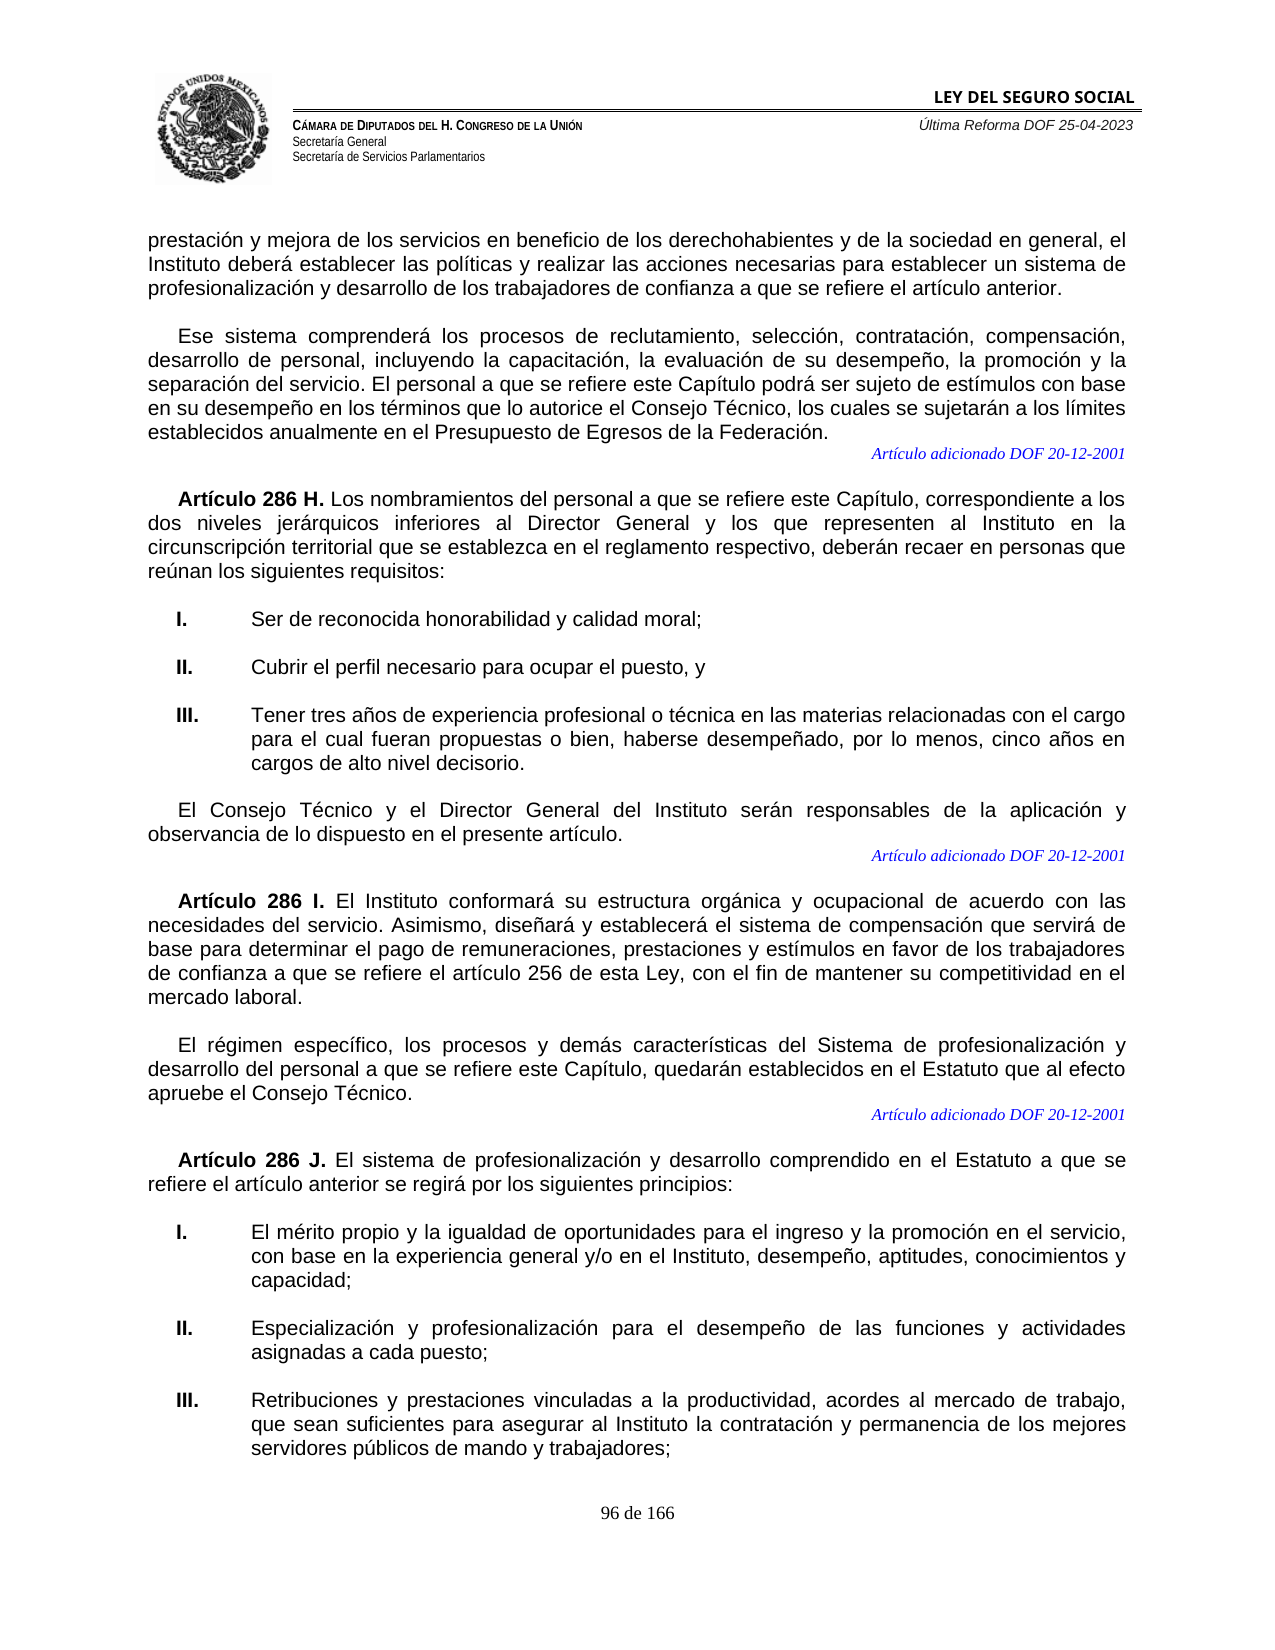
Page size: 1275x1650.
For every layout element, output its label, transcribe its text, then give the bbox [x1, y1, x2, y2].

text II. Especialización y profesionalización para el desempeño de las funciones y actividades asignadas a cada puesto; [176, 1316, 1127, 1364]
text II. Cubrir el perfil necesario para ocupar el puesto, y [176, 654, 1127, 678]
text Artículo 286 I. El Instituto conformará su estructura orgánica y ocupacional de acuerdo con las necesidades del servicio. Asimismo, diseñará y establecerá el sistema de compensación que servirá de base para determinar el pago de remuneraciones, prestaciones y estímulos en favor de los trabajadores de confianza a que se refiere el artículo 256 de esta Ley, con el fin de mantener su competitividad en el mercado laboral. [148, 889, 1127, 1009]
text El Consejo Técnico y el Director General del Instituto serán responsables de la aplicación y observancia de lo dispuesto en el presente artículo. [148, 798, 1127, 846]
text prestación y mejora de los servicios en beneficio de los derechohabientes y de la sociedad en general, el Instituto deberá establecer las políticas y realizar las acciones necesarias para establecer un sistema de profesionalización y desarrollo de los trabajadores de confianza a que se refiere el artículo anterior. [148, 228, 1127, 300]
text III. Retribuciones y prestaciones vinculadas a la productividad, acordes al mercado de trabajo, que sean suficientes para asegurar al Instituto la contratación y permanencia de los mejores servidores públicos de mando y trabajadores; [176, 1388, 1127, 1459]
text I. El mérito propio y la igualdad de oportunidades para el ingreso y la promoción en el servicio, con base en la experiencia general y/o en el Instituto, desempeño, aptitudes, conocimientos y capacidad; [176, 1220, 1127, 1292]
text Artículo 286 J. El sistema de profesionalización y desarrollo comprendido en el Estatuto a que se refiere el artículo anterior se regirá por los siguientes principios: [148, 1148, 1127, 1196]
text I. Ser de reconocida honorabilidad y calidad moral; [176, 607, 1127, 631]
text Artículo adicionado DOF 20-12-2001 [148, 1105, 1127, 1124]
text Ese sistema comprenderá los procesos de reclutamiento, selección, contratación, compensación, desarrollo de personal, incluyendo la capacitación, la evaluación de su desempeño, la promoción y la separación del servicio. El personal a que se refiere este Capítulo podrá ser sujeto de estímulos con base en su desempeño en los términos que lo autorice el Consejo Técnico, los cuales se sujetarán a los límites establecidos anualmente en el Presupuesto de Egresos de la Federación. [148, 324, 1127, 444]
text Artículo 286 H. Los nombramientos del personal a que se refiere este Capítulo, correspondiente a los dos niveles jerárquicos inferiores al Director General y los que representen al Instituto en la circunscripción territorial que se establezca en el reglamento respectivo, deberán recaer en personas que reúnan los siguientes requisitos: [148, 487, 1127, 583]
text III. Tener tres años de experiencia profesional o técnica en las materias relacionadas con el cargo para el cual fueran propuestas o bien, haberse desempeñado, por lo menos, cinco años en cargos de alto nivel decisorio. [176, 702, 1127, 774]
text Artículo adicionado DOF 20-12-2001 [148, 846, 1127, 865]
text Artículo adicionado DOF 20-12-2001 [148, 444, 1127, 463]
text El régimen específico, los procesos y demás características del Sistema de profesionalización y desarrollo del personal a que se refiere este Capítulo, quedarán establecidos en el Estatuto que al efecto apruebe el Consejo Técnico. [148, 1033, 1127, 1105]
